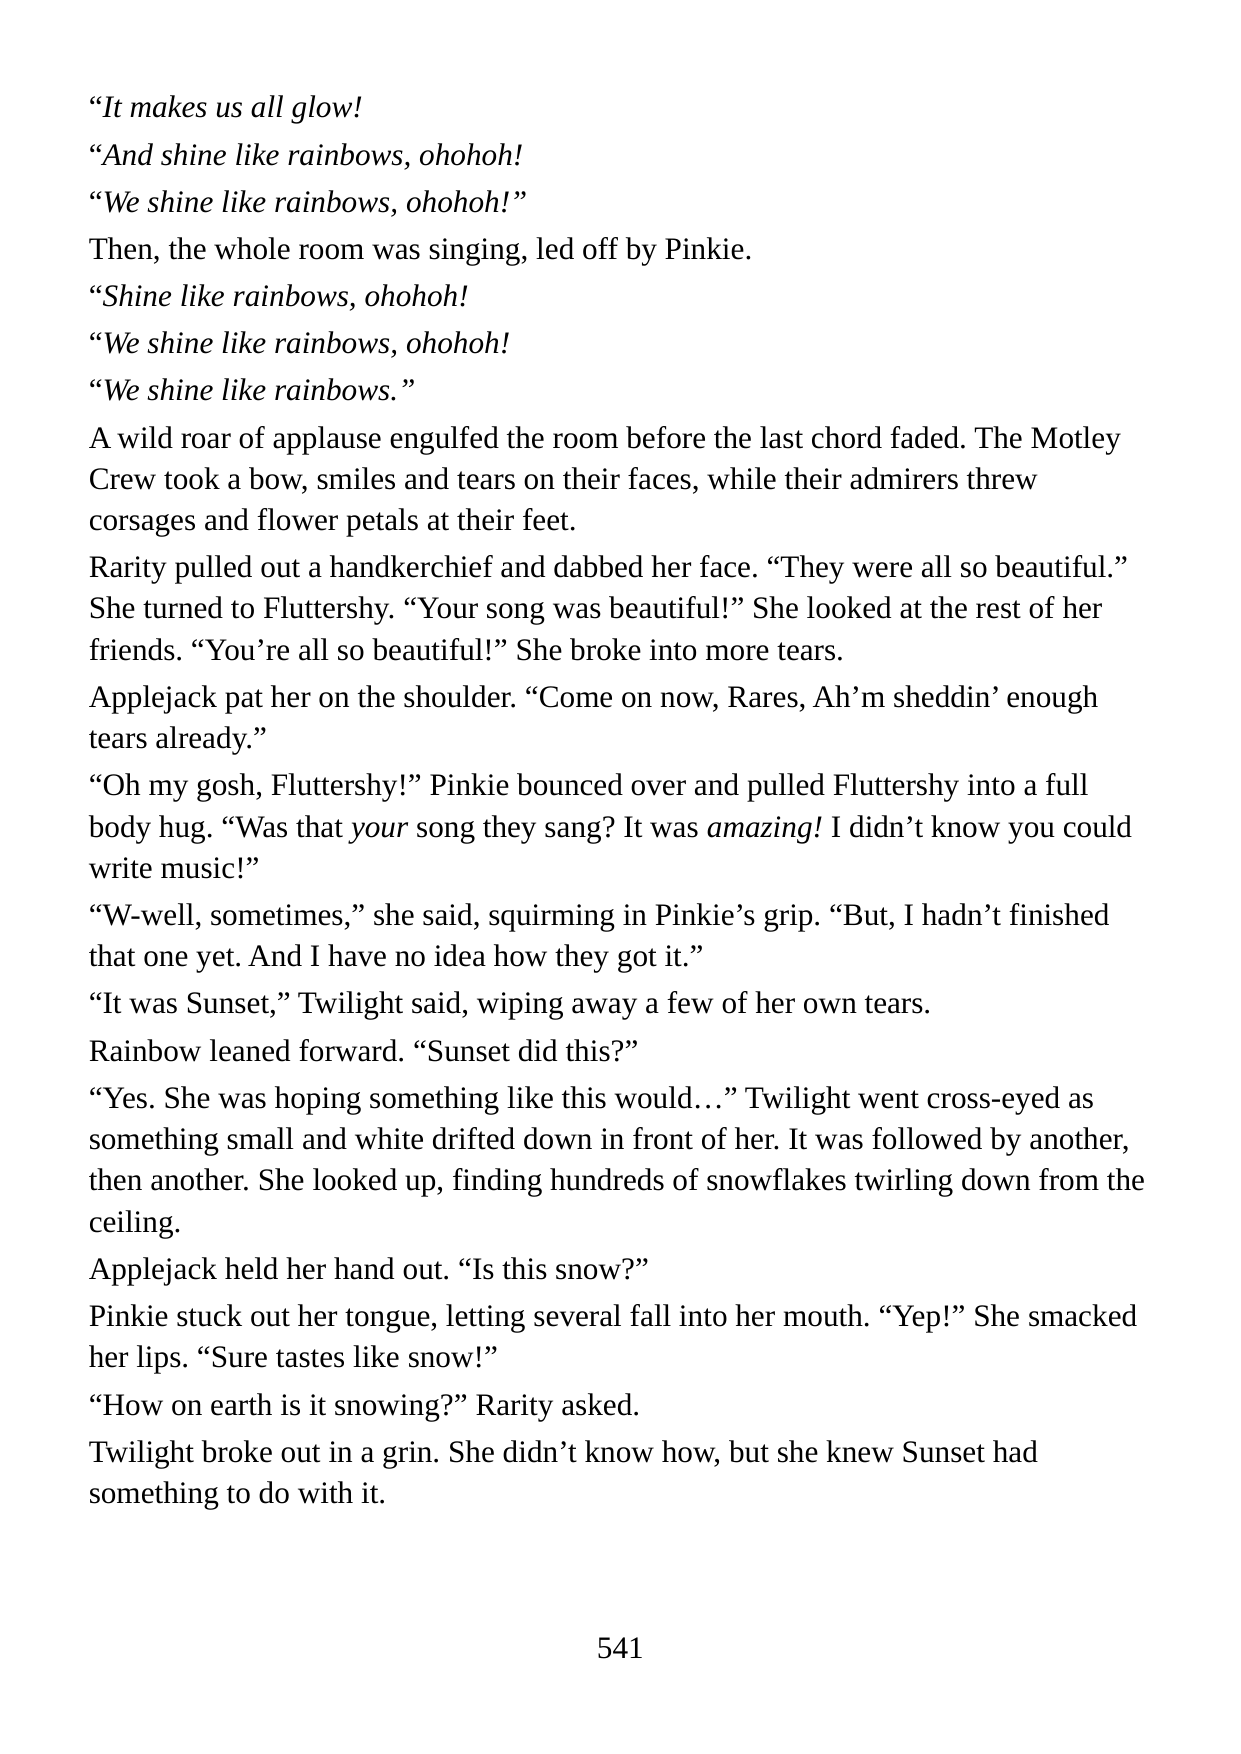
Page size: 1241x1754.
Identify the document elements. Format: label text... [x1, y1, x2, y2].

text “W-well, sometimes,” she said, squirming in Pinkie’s grip. “But, I hadn’t finished that one yet. And I have no idea how they got it.” [88, 896, 1152, 973]
text “Oh my gosh, Fluttershy!” Pinkie bounced over and pulled Fluttershy into a full body hug. “Was that your song they sang? It was amazing! I didn’t know you could write music!” [88, 767, 1152, 885]
text “Shine like rainbows, ohohoh! [88, 277, 1152, 313]
text “Yes. She was hoping something like this would…” Twilight went cross-eyed as something small and white drifted down in front of her. It was followed by another, then another. She looked up, finding hundreds of snowflakes twirling down from the ceiling. [88, 1079, 1152, 1239]
text Pinkie stuck out her tongue, letting several fall into her mouth. “Yep!” She smacked her lips. “Sure tastes like snow!” [88, 1297, 1152, 1374]
text Applejack pat her on the shoulder. “Come on now, Rares, Ah’m sheddin’ enough tears already.” [88, 678, 1152, 755]
text “We shine like rainbows, ohohoh!” [88, 183, 1152, 219]
text “We shine like rainbows, ohohoh! [88, 324, 1152, 360]
text Rarity pulled out a handkerchief and dabbed her face. “They were all so beautiful.” She turned to Fluttershy. “Your song was beautiful!” She looked at the rest of her friends. “You’re all so beautiful!” She broke into more tears. [88, 548, 1152, 667]
text Then, the whole room was singing, led off by Pinkie. [88, 230, 1152, 266]
text “And shine like rainbows, ohohoh! [88, 136, 1152, 172]
text A wild roar of applause engulfed the room before the last chord faded. The Motley Crew took a bow, smiles and tears on their faces, while their admirers threw corsages and flower petals at their feet. [88, 419, 1152, 537]
text Rainbow leaned forward. “Sunset did this?” [88, 1032, 1152, 1068]
text “How on earth is it snowing?” Rarity asked. [88, 1386, 1152, 1422]
text “It makes us all glow! [88, 88, 1152, 124]
text “We shine like rainbows.” [88, 372, 1152, 408]
text “It was Sunset,” Twilight said, wiping away a few of her own tears. [88, 985, 1152, 1021]
text Twilight broke out in a grin. She didn’t know how, but she knew Sunset had something to do with it. [88, 1433, 1152, 1510]
text Applejack held her hand out. “Is this snow?” [88, 1250, 1152, 1286]
